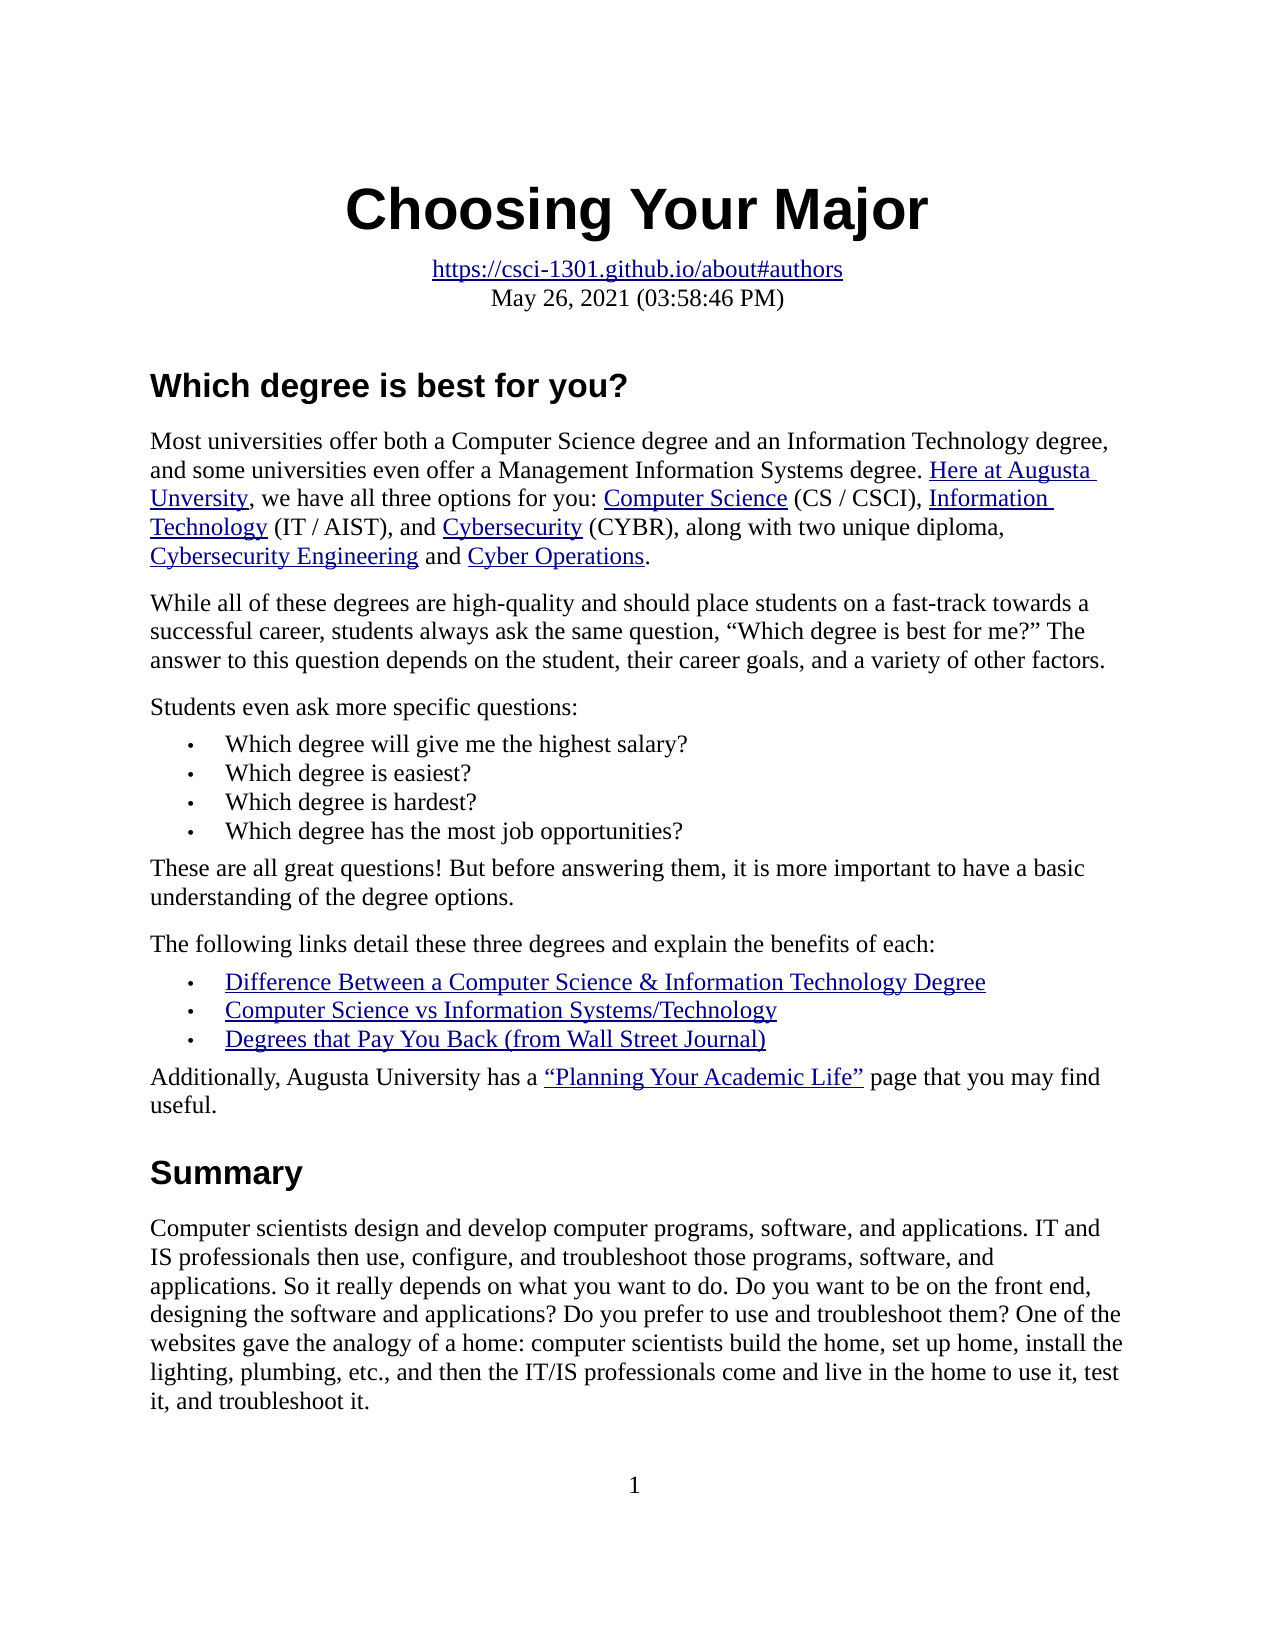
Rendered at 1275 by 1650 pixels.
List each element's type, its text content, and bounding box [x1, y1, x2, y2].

text Computer scientists design and develop computer programs, software, and applications. IT and IS professionals then use, configure, and troubleshoot those programs, software, and applications. So it really depends on what you want to do. Do you want to be on the front end, designing the software and applications? Do you prefer to use and troubleshoot them? One of the websites gave the analogy of a home: computer scientists build the home, set up home, install the lighting, plumbing, etc., and then the IT/IS professionals come and live in the home to use it, test it, and troubleshoot it. [150, 1213, 1125, 1414]
text While all of these degrees are high-quality and should place students on a fast-track towards a successful career, students always ask the same question, “Which degree is best for me?” The answer to this question depends on the student, their career goals, and a variety of other factors. [150, 588, 1125, 674]
text Additionally, Augusta University has a “Planning Your Academic Life” page that you may find useful. [150, 1062, 1125, 1119]
text Most universities offer both a Computer Science degree and an Information Technology degree, and some universities even offer a Management Information Systems degree. Here at Augusta Unversity, we have all three options for you: Computer Science (CS / CSCI), Information Technology (IT / AIST), and Cybersecurity (CYBR), along with two unique diploma, Cybersecurity Engineering and Cyber Operations. [150, 426, 1125, 570]
list Which degree is easiest? [187, 758, 1125, 787]
text Students even ask more specific questions: [150, 692, 1125, 721]
list Which degree will give me the highest salary? [187, 729, 1125, 758]
subtitle Which degree is best for you? [150, 366, 1125, 404]
subtitle Summary [150, 1153, 1125, 1192]
text https://csci-1301.github.io/about#authors [150, 254, 1125, 283]
text May 26, 2021 (03:58:46 PM) [150, 283, 1125, 312]
title Choosing Your Major [150, 175, 1125, 242]
list Degrees that Pay You Back (from Wall Street Journal) [187, 1024, 1125, 1053]
list Which degree is hardest? [187, 787, 1125, 816]
list Which degree has the most job opportunities? [187, 816, 1125, 844]
list Difference Between a Computer Science & Information Technology Degree [187, 967, 1125, 995]
text The following links detail these three degrees and explain the benefits of each: [150, 929, 1125, 958]
text These are all great questions! But before answering them, it is more important to have a basic understanding of the degree options. [150, 853, 1125, 911]
list Computer Science vs Information Systems/Technology [187, 995, 1125, 1024]
